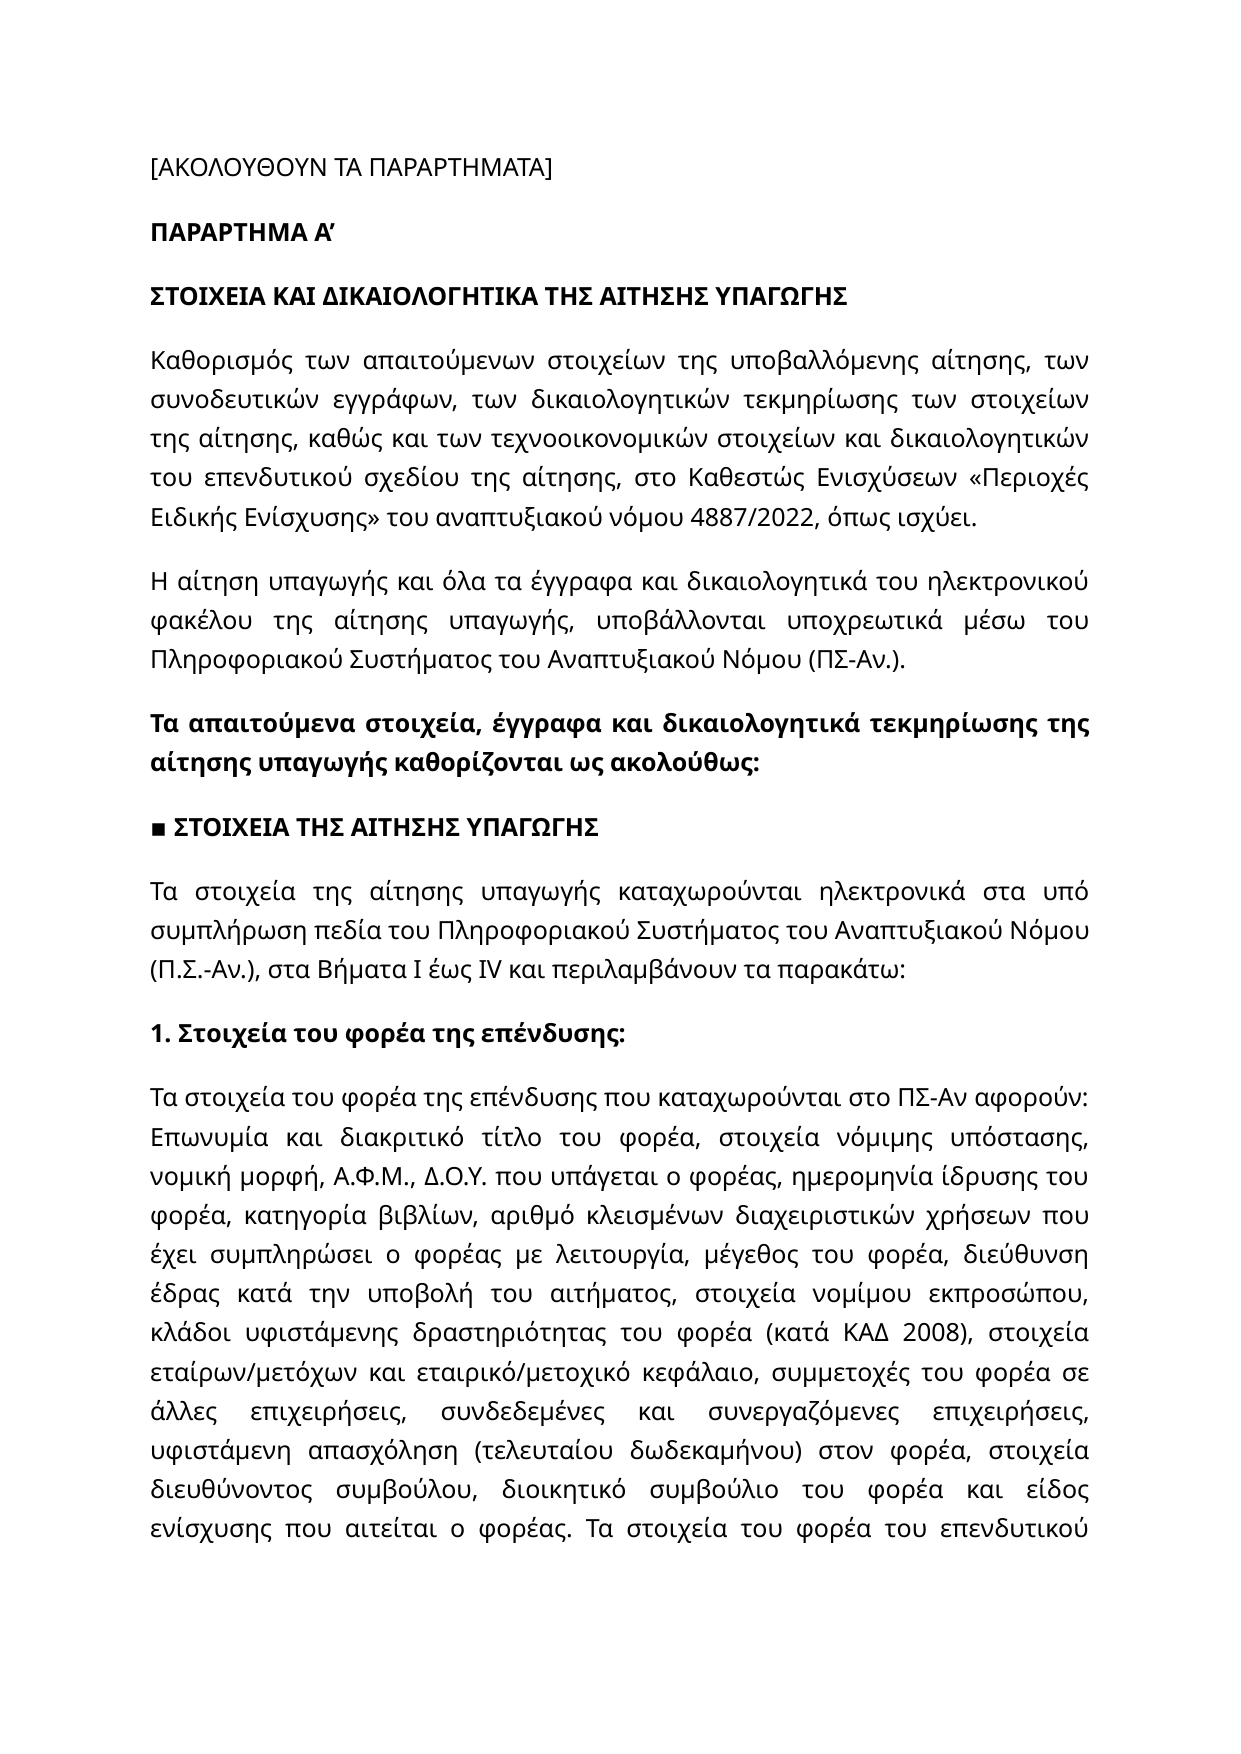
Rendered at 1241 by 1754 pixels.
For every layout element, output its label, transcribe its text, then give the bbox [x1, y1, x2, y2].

text 1. Στοιχεία του φορέα της επένδυσης: [150, 1016, 1090, 1050]
text Η αίτηση υπαγωγής και όλα τα έγγραφα και δικαιολογητικά του ηλεκτρονικού φακέλου της αίτησης υπαγωγής, υποβάλλονται υποχρεωτικά μέσω του Πληροφοριακού Συστήματος του Αναπτυξιακού Νόμου (ΠΣ-Αν.). [150, 563, 1090, 676]
text Τα στοιχεία της αίτησης υπαγωγής καταχωρούνται ηλεκτρονικά στα υπό συμπλήρωση πεδία του Πληροφοριακού Συστήματος του Αναπτυξιακού Νόμου (Π.Σ.-Αν.), στα Βήματα Ι έως IV και περιλαμβάνουν τα παρακάτω: [150, 873, 1090, 986]
text Τα στοιχεία του φορέα της επένδυσης που καταχωρούνται στο ΠΣ-Αν αφορούν: Επωνυμία και διακριτικό τίτλο του φορέα, στοιχεία νόμιμης υπόστασης, νομική μορφή, Α.Φ.Μ., Δ.Ο.Υ. που υπάγεται ο φορέας, ημερομηνία ίδρυσης του φορέα, κατηγορία βιβλίων, αριθμό κλεισμένων διαχειριστικών χρήσεων που έχει συμπληρώσει ο φορέας με λειτουργία, μέγεθος του φορέα, διεύθυνση έδρας κατά την υποβολή του αιτήματος, στοιχεία νομίμου εκπροσώπου, κλάδοι υφιστάμενης δραστηριότητας του φορέα (κατά ΚΑΔ 2008), στοιχεία εταίρων/μετόχων και εταιρικό/μετοχικό κεφάλαιο, συμμετοχές του φορέα σε άλλες επιχειρήσεις, συνδεδεμένες και συνεργαζόμενες επιχειρήσεις, υφιστάμενη απασχόληση (τελευταίου δωδεκαμήνου) στον φορέα, στοιχεία διευθύνοντος συμβούλου, διοικητικό συμβούλιο του φορέα και είδος ενίσχυσης που αιτείται ο φορέας. Τα στοιχεία του φορέα του επενδυτικού [150, 1080, 1090, 1545]
text ΠΑΡΑΡΤΗΜΑ Α’ [150, 214, 1090, 248]
text [ΑΚΟΛΟΥΘΟΥΝ ΤΑ ΠΑΡΑΡΤΗΜΑΤΑ] [150, 150, 1090, 184]
text Καθορισμός των απαιτούμενων στοιχείων της υποβαλλόμενης αίτησης, των συνοδευτικών εγγράφων, των δικαιολογητικών τεκμηρίωσης των στοιχείων της αίτησης, καθώς και των τεχνοοικονομικών στοιχείων και δικαιολογητικών του επενδυτικού σχεδίου της αίτησης, στο Καθεστώς Ενισχύσεων «Περιοχές Ειδικής Ενίσχυσης» του αναπτυξιακού νόμου 4887/2022, όπως ισχύει. [150, 342, 1090, 533]
text Τα απαιτούμενα στοιχεία, έγγραφα και δικαιολογητικά τεκμηρίωσης της αίτησης υπαγωγής καθορίζονται ως ακολούθως: [150, 706, 1090, 779]
text ΣΤΟΙΧΕΙΑ ΚΑΙ ΔΙΚΑΙΟΛΟΓΗΤΙΚΑ ΤΗΣ ΑΙΤΗΣΗΣ ΥΠΑΓΩΓΗΣ [150, 278, 1090, 312]
text ▪ ΣΤΟΙΧΕΙΑ ΤΗΣ ΑΙΤΗΣΗΣ ΥΠΑΓΩΓΗΣ [150, 809, 1090, 843]
